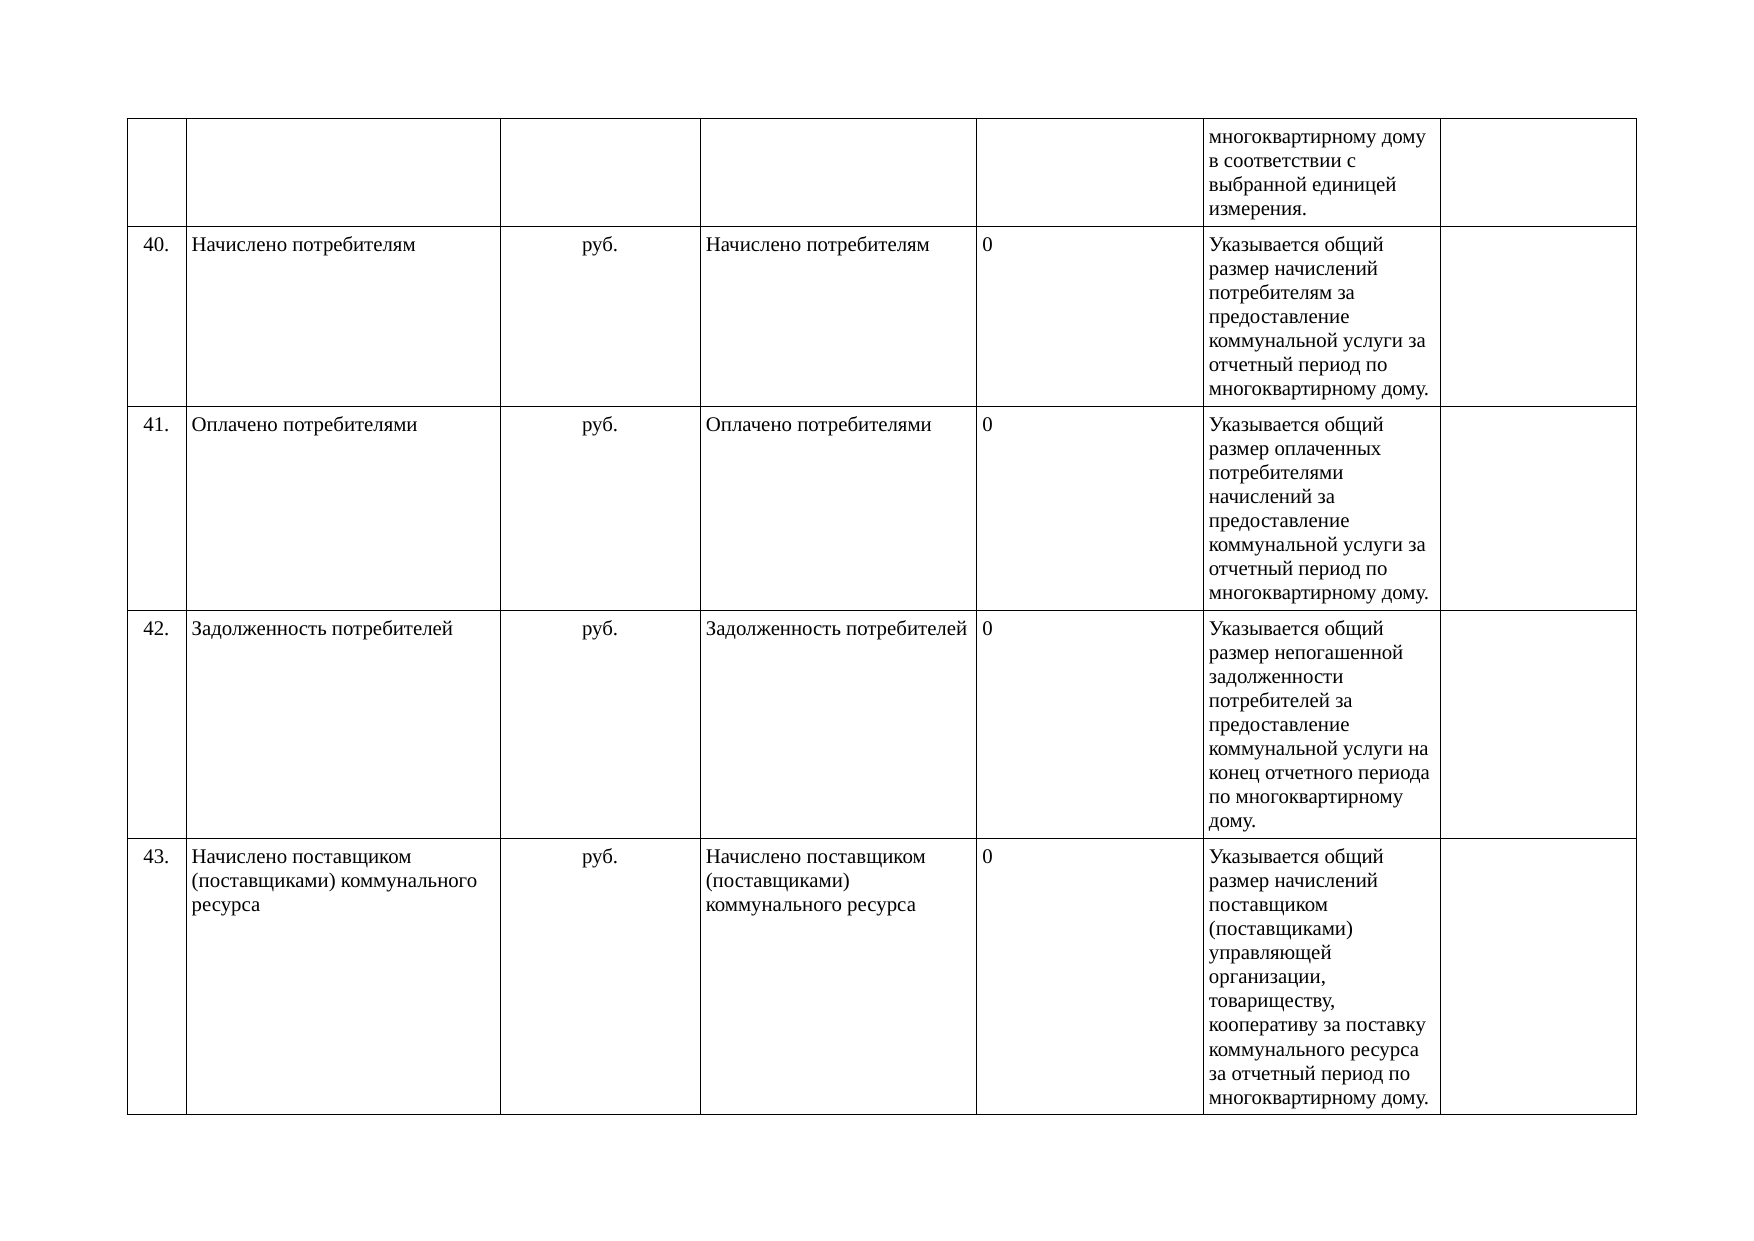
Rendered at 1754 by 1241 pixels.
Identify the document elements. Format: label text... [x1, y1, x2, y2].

table_cell [701, 119, 976, 226]
table_cell Оплачено потребителями [701, 407, 976, 610]
table_cell Начислено потребителям [701, 227, 976, 406]
table_cell [1441, 227, 1636, 406]
table_cell [187, 119, 500, 226]
table_cell Указывается общий размер начислений поставщиком (поставщиками) управляющей организации, товариществу, кооперативу за поставку коммунального ресурса за отчетный период по многоквартирному дому. [1204, 839, 1440, 1114]
table_cell [501, 119, 700, 226]
table_cell Задолженность потребителей [187, 611, 500, 838]
table_cell 0 [977, 839, 1203, 1114]
table_cell 0 [977, 611, 1203, 838]
table_cell [128, 119, 186, 226]
table_cell Начислено поставщиком (поставщиками) коммунального ресурса [187, 839, 500, 1114]
table_cell руб. [501, 611, 700, 838]
table_cell Начислено поставщиком (поставщиками) коммунального ресурса [701, 839, 976, 1114]
table_cell [1441, 407, 1636, 610]
table_cell Начислено потребителям [187, 227, 500, 406]
table_cell Задолженность потребителей [701, 611, 976, 838]
table_cell многоквартирному дому в соответствии с выбранной единицей измерения. [1204, 119, 1440, 226]
table_cell руб. [501, 227, 700, 406]
table_cell [1441, 839, 1636, 1114]
table_cell 40. [128, 227, 186, 406]
table_cell 42. [128, 611, 186, 838]
table_cell руб. [501, 839, 700, 1114]
table_cell руб. [501, 407, 700, 610]
table_cell [1441, 119, 1636, 226]
table_cell Указывается общий размер непогашенной задолженности потребителей за предоставление коммунальной услуги на конец отчетного периода по многоквартирному дому. [1204, 611, 1440, 838]
table_cell [1441, 611, 1636, 838]
table_cell Указывается общий размер оплаченных потребителями начислений за предоставление коммунальной услуги за отчетный период по многоквартирному дому. [1204, 407, 1440, 610]
table_cell 41. [128, 407, 186, 610]
table_cell [977, 119, 1203, 226]
table_cell Указывается общий размер начислений потребителям за предоставление коммунальной услуги за отчетный период по многоквартирному дому. [1204, 227, 1440, 406]
table_cell 0 [977, 227, 1203, 406]
table_cell 43. [128, 839, 186, 1114]
table_cell 0 [977, 407, 1203, 610]
table_cell Оплачено потребителями [187, 407, 500, 610]
